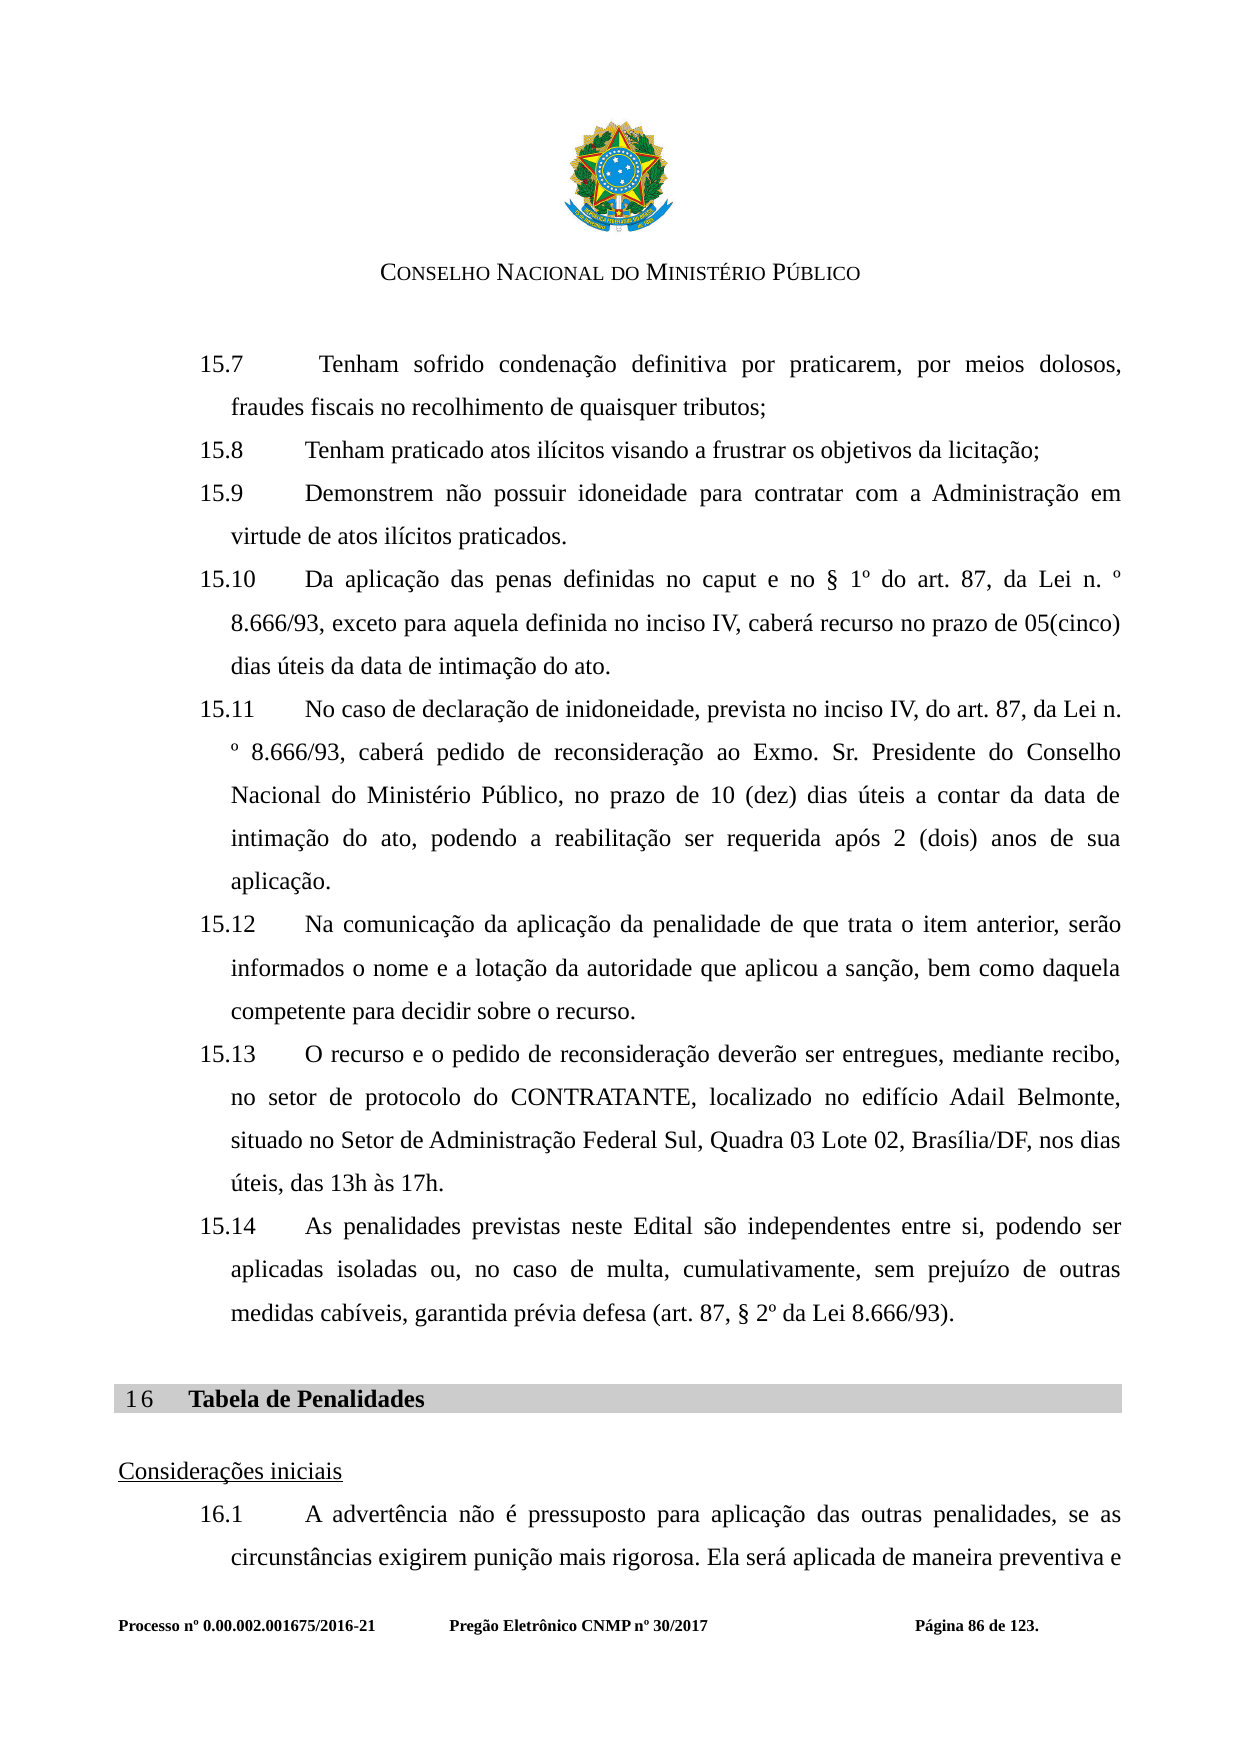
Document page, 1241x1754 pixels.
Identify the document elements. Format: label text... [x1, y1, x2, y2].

list Da aplicação das penas definidas no caput e no § 1º do art. 87, da Lei n. º 8.666/93, exceto para aquela definida no inciso IV, caberá recurso no prazo de 05(cinco) dias úteis da data de intimação do ato. [193, 564, 1122, 679]
list As penalidades previstas neste Edital são independentes entre si, podendo ser aplicadas isoladas ou, no caso de multa, cumulativamente, sem prejuízo de outras medidas cabíveis, garantida prévia defesa (art. 87, § 2º da Lei 8.666/93). [193, 1211, 1122, 1326]
text Considerações iniciais [118, 1456, 1122, 1484]
list O recurso e o pedido de reconsideração deverão ser entregues, mediante recibo, no setor de protocolo do CONTRATANTE, localizado no edifício Adail Belmonte, situado no Setor de Administração Federal Sul, Quadra 03 Lote 02, Brasília/DF, nos dias úteis, das 13h às 17h. [193, 1039, 1122, 1197]
list Na comunicação da aplicação da penalidade de que trata o item anterior, serão informados o nome e a lotação da autoridade que aplicou a sanção, bem como daquela competente para decidir sobre o recurso. [193, 909, 1122, 1024]
list Tenham praticado atos ilícitos visando a frustrar os objetivos da licitação; [193, 435, 1122, 464]
list No caso de declaração de inidoneidade, prevista no inciso IV, do art. 87, da Lei n. º 8.666/93, caberá pedido de reconsideração ao Exmo. Sr. Presidente do Conselho Nacional do Ministério Público, no prazo de 10 (dez) dias úteis a contar da data de intimação do ato, podendo a reabilitação ser requerida após 2 (dois) anos de sua aplicação. [193, 694, 1122, 895]
list A advertência não é pressuposto para aplicação das outras penalidades, se as circunstâncias exigirem punição mais rigorosa. Ela será aplicada de maneira preventiva e [193, 1499, 1122, 1571]
list Tabela de Penalidades [114, 1384, 1122, 1413]
list Demonstrem não possuir idoneidade para contratar com a Administração em virtude de atos ilícitos praticados. [193, 478, 1122, 550]
list Tenham sofrido condenação definitiva por praticarem, por meios dolosos, fraudes fiscais no recolhimento de quaisquer tributos; [193, 349, 1122, 421]
